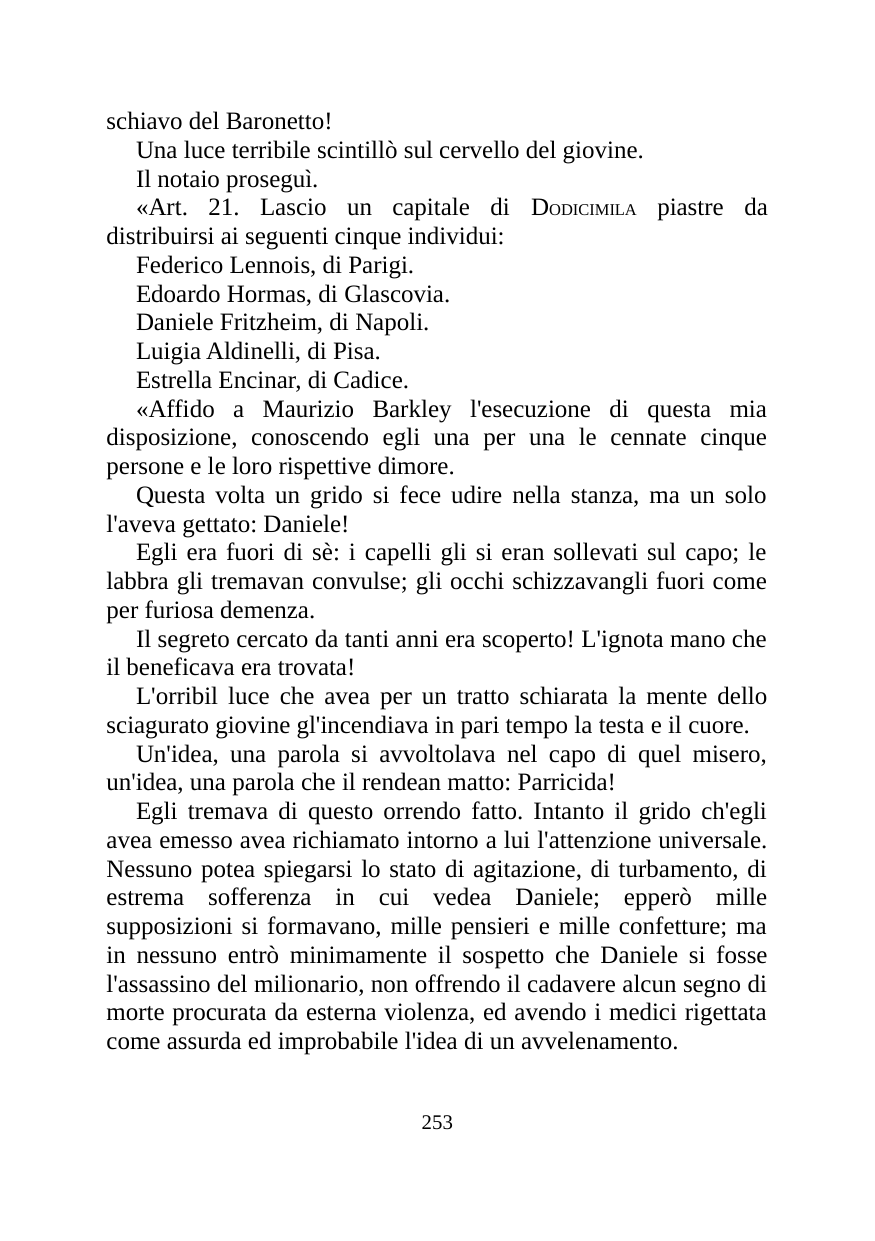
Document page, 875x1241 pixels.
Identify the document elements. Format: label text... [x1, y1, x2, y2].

text Una luce terribile scintillò sul cervello del giovine. [106, 135, 768, 164]
text Il notaio proseguì. [106, 164, 768, 192]
text Luigia Aldinelli, di Pisa. [106, 336, 768, 365]
text Egli era fuori di sè: i capelli gli si eran sollevati sul capo; le labbra gli tremavan convulse; gli occhi schizzavangli fuori come per furiosa demenza. [106, 537, 768, 624]
text Un'idea, una parola si avvoltolava nel capo di quel misero, un'idea, una parola che il rendean matto: Parricida! [106, 739, 768, 796]
text L'orribil luce che avea per un tratto schiarata la mente dello sciagurato giovine gl'incendiava in pari tempo la testa e il cuore. [106, 681, 768, 739]
text Estrella Encinar, di Cadice. [106, 365, 768, 394]
text Questa volta un grido si fece udire nella stanza, ma un solo l'aveva gettato: Daniele! [106, 480, 768, 537]
text Edoardo Hormas, di Glascovia. [106, 279, 768, 307]
text Federico Lennois, di Parigi. [106, 250, 768, 279]
text «Art. 21. Lascio un capitale di Dodicimila piastre da distribuirsi ai seguenti cinque individui: [106, 192, 768, 250]
text «Affido a Maurizio Barkley l'esecuzione di questa mia disposizione, conoscendo egli una per una le cennate cinque persone e le loro rispettive dimore. [106, 394, 768, 480]
text Egli tremava di questo orrendo fatto. Intanto il grido ch'egli avea emesso avea richiamato intorno a lui l'attenzione universale. Nessuno potea spiegarsi lo stato di agitazione, di turbamento, di estrema sofferenza in cui vedea Daniele; epperò mille supposizioni si formavano, mille pensieri e mille confetture; ma in nessuno entrò minimamente il sospetto che Daniele si fosse l'assassino del milionario, non offrendo il cadavere alcun segno di morte procurata da esterna violenza, ed avendo i medici rigettata come assurda ed improbabile l'idea di un avvelenamento. [106, 796, 768, 1055]
text schiavo del Baronetto! [106, 106, 768, 135]
text Il segreto cercato da tanti anni era scoperto! L'ignota mano che il beneficava era trovata! [106, 624, 768, 681]
text Daniele Fritzheim, di Napoli. [106, 307, 768, 336]
